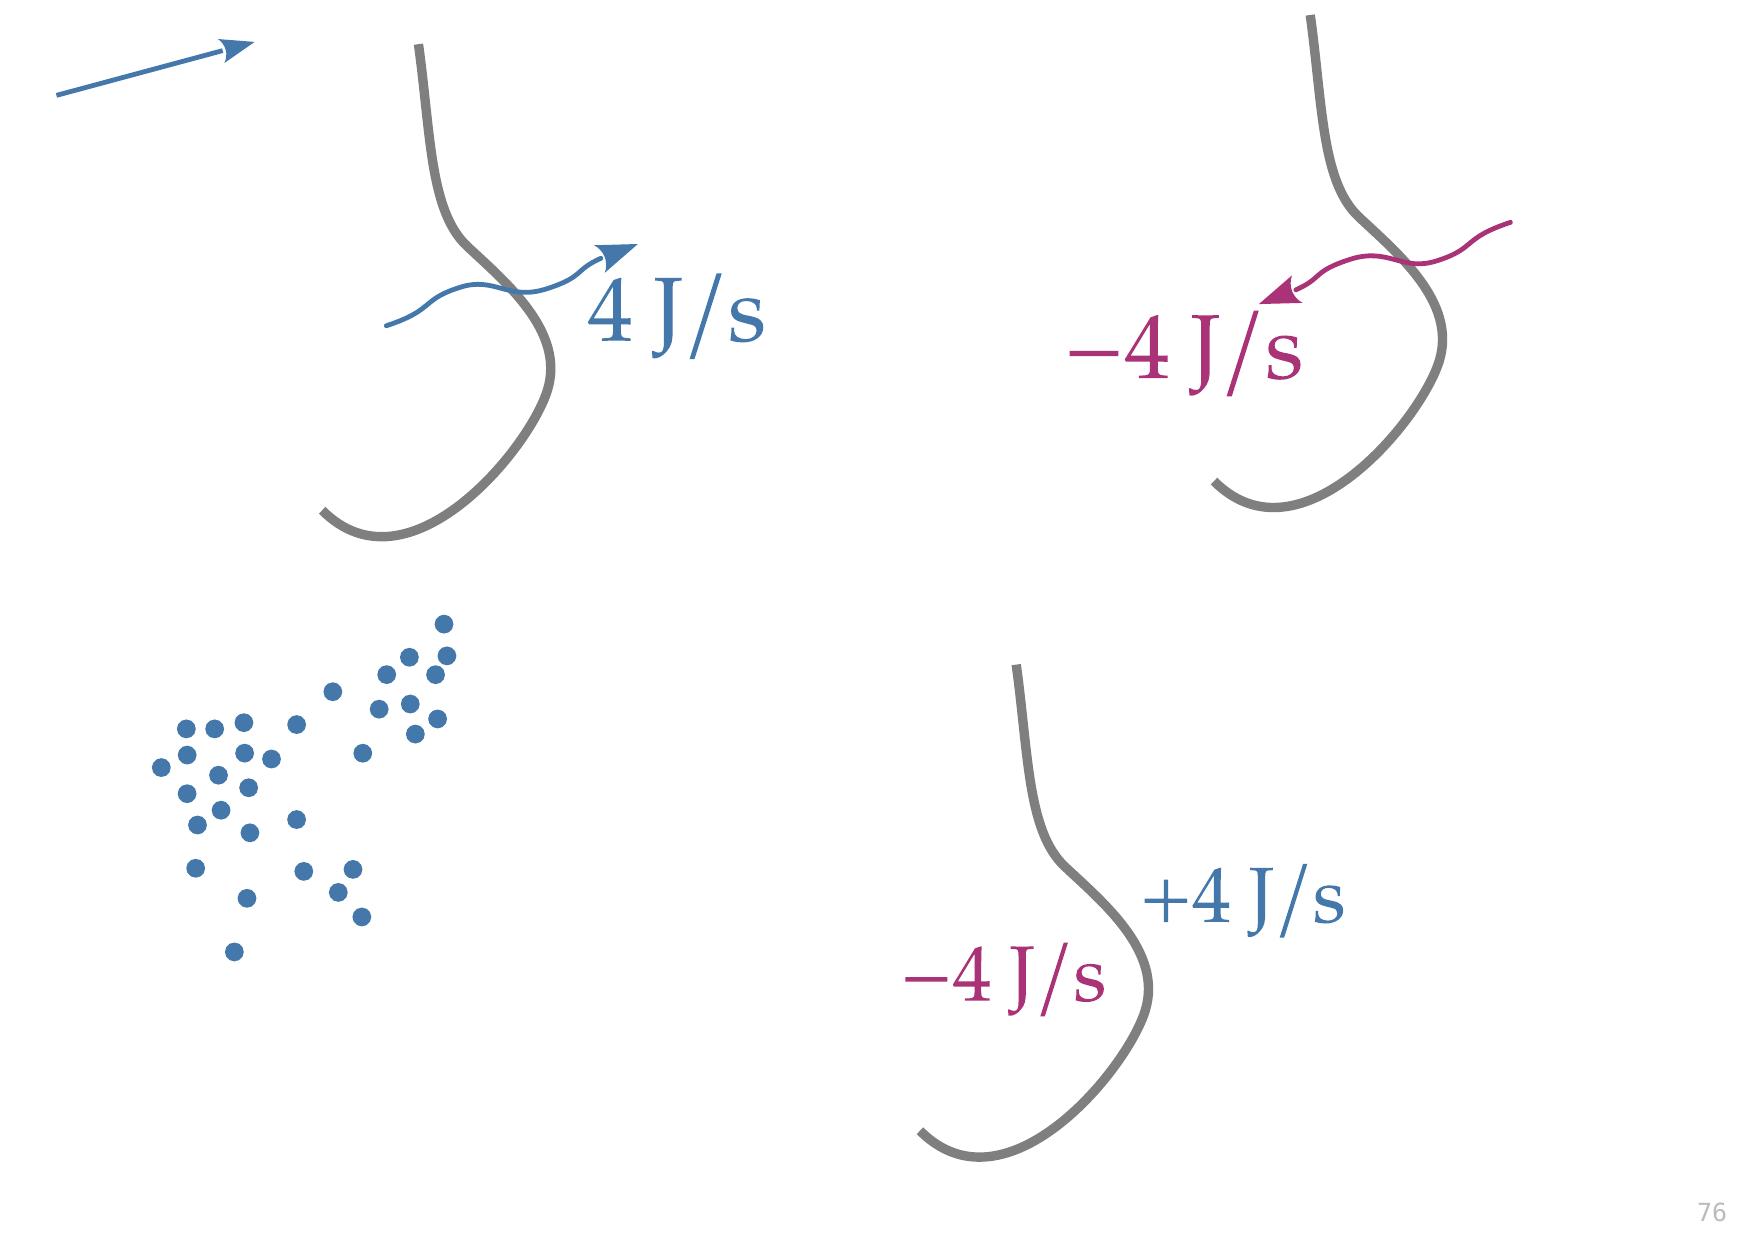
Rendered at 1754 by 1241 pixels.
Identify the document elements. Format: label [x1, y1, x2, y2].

text_box [1124, 315, 1168, 379]
text_box [651, 277, 682, 359]
text_box [328, 882, 348, 902]
text_box [262, 749, 281, 769]
text_box [294, 861, 314, 881]
text_box [369, 699, 389, 719]
text_box [689, 273, 722, 360]
text_box [151, 758, 171, 777]
text_box [428, 709, 448, 729]
text_box [186, 858, 206, 878]
text_box [352, 907, 372, 927]
text_box [323, 682, 343, 702]
text_box [240, 823, 260, 843]
text_box [1040, 942, 1068, 1017]
text_box [399, 647, 419, 667]
text_box [1144, 879, 1188, 923]
text_box [1314, 885, 1344, 924]
text_box [177, 784, 197, 804]
text_box [209, 765, 228, 785]
text_box [1075, 963, 1104, 1003]
text_box [730, 298, 764, 343]
text_box [1267, 335, 1301, 380]
text_box [235, 743, 255, 763]
text_box [1226, 310, 1259, 397]
text_box [434, 614, 454, 634]
text_box [237, 888, 257, 908]
text_box [952, 946, 990, 1001]
text_box [1279, 863, 1308, 938]
text_box [437, 646, 457, 666]
text_box [353, 743, 373, 763]
text_box [287, 810, 307, 829]
text_box [239, 778, 259, 798]
text_box [343, 859, 363, 879]
text_box [377, 665, 397, 685]
text_box [405, 724, 425, 744]
text_box [1008, 946, 1034, 1016]
text_box [400, 694, 420, 714]
text_box [211, 800, 231, 820]
text_box [287, 715, 307, 734]
text_box [177, 745, 197, 765]
text_box [1247, 867, 1273, 938]
text_box [905, 977, 948, 982]
text_box [224, 942, 244, 962]
text_box [587, 277, 631, 341]
text_box [1192, 867, 1230, 923]
text_box [426, 665, 445, 685]
text_box [1069, 350, 1119, 357]
text_box [188, 815, 207, 835]
text_box [176, 719, 196, 739]
text_box [205, 719, 225, 739]
text_box [1188, 315, 1219, 396]
text_box [234, 713, 254, 733]
